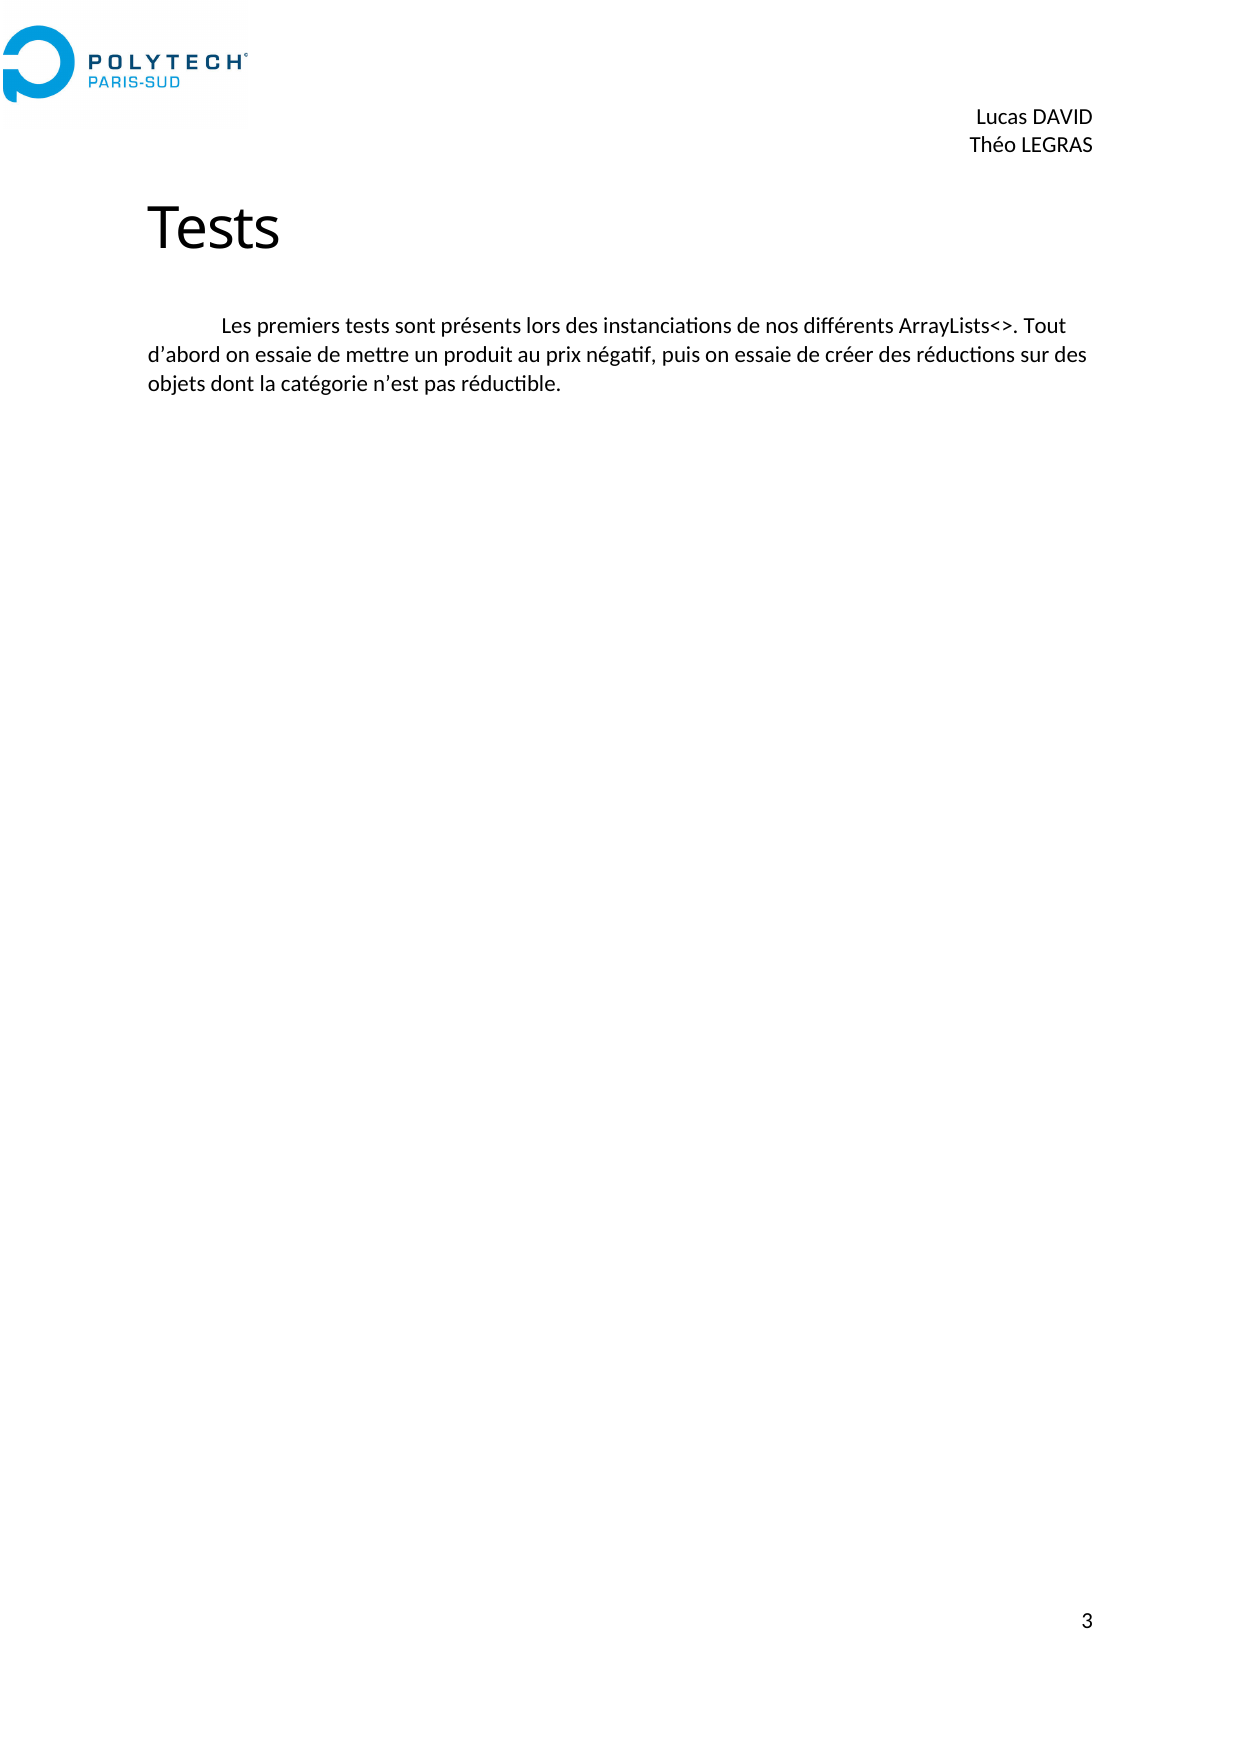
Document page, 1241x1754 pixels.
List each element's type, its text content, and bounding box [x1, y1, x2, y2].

text Tests [148, 186, 1093, 265]
text Les premiers tests sont présents lors des instanciations de nos différents ArrayLists<>. Tout d’abord on essaie de mettre un produit au prix négatif, puis on essaie de créer des réductions sur des objets dont la catégorie n’est pas réductible. [148, 311, 1093, 397]
